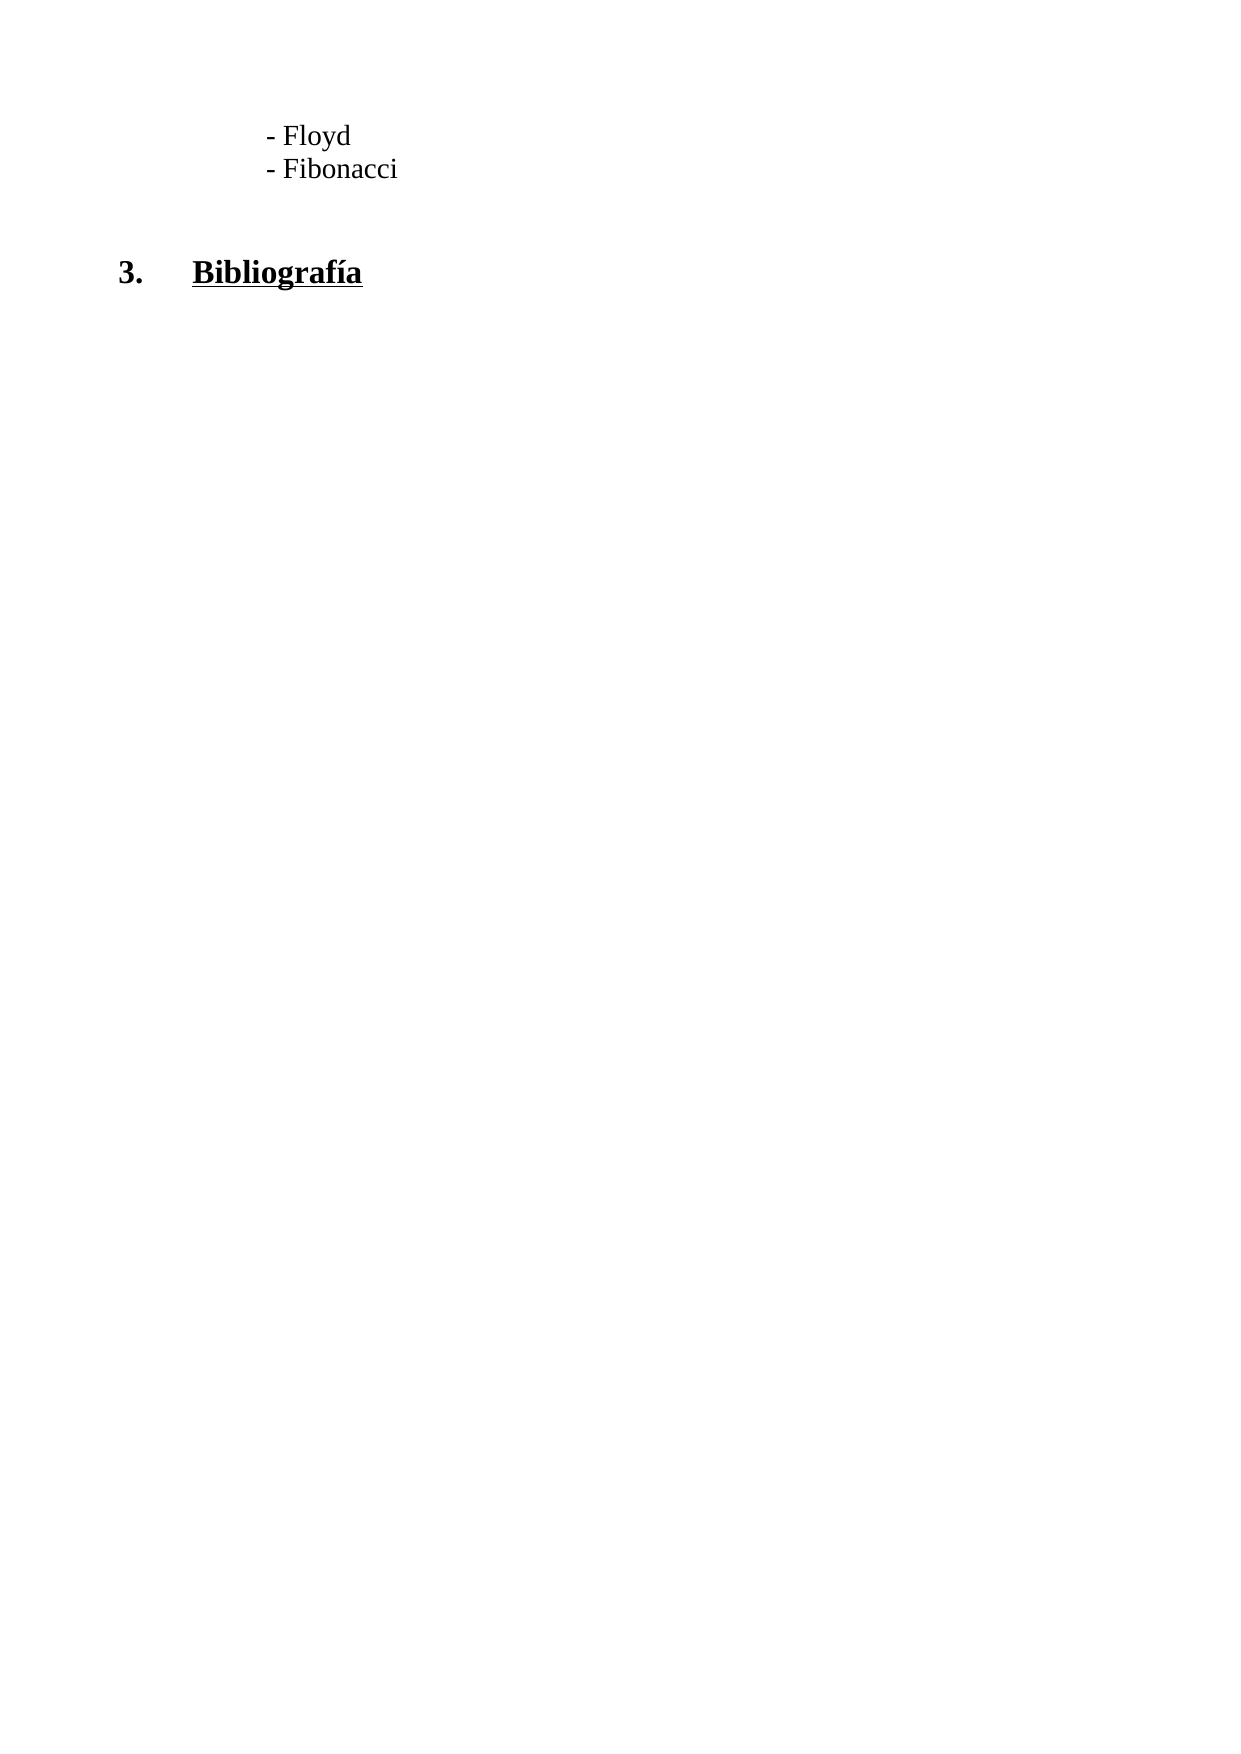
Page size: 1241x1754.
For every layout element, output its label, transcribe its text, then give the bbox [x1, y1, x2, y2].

text - Fibonacci [118, 152, 1122, 185]
text 3. Bibliografía [118, 252, 1122, 291]
text - Floyd [118, 118, 1122, 152]
